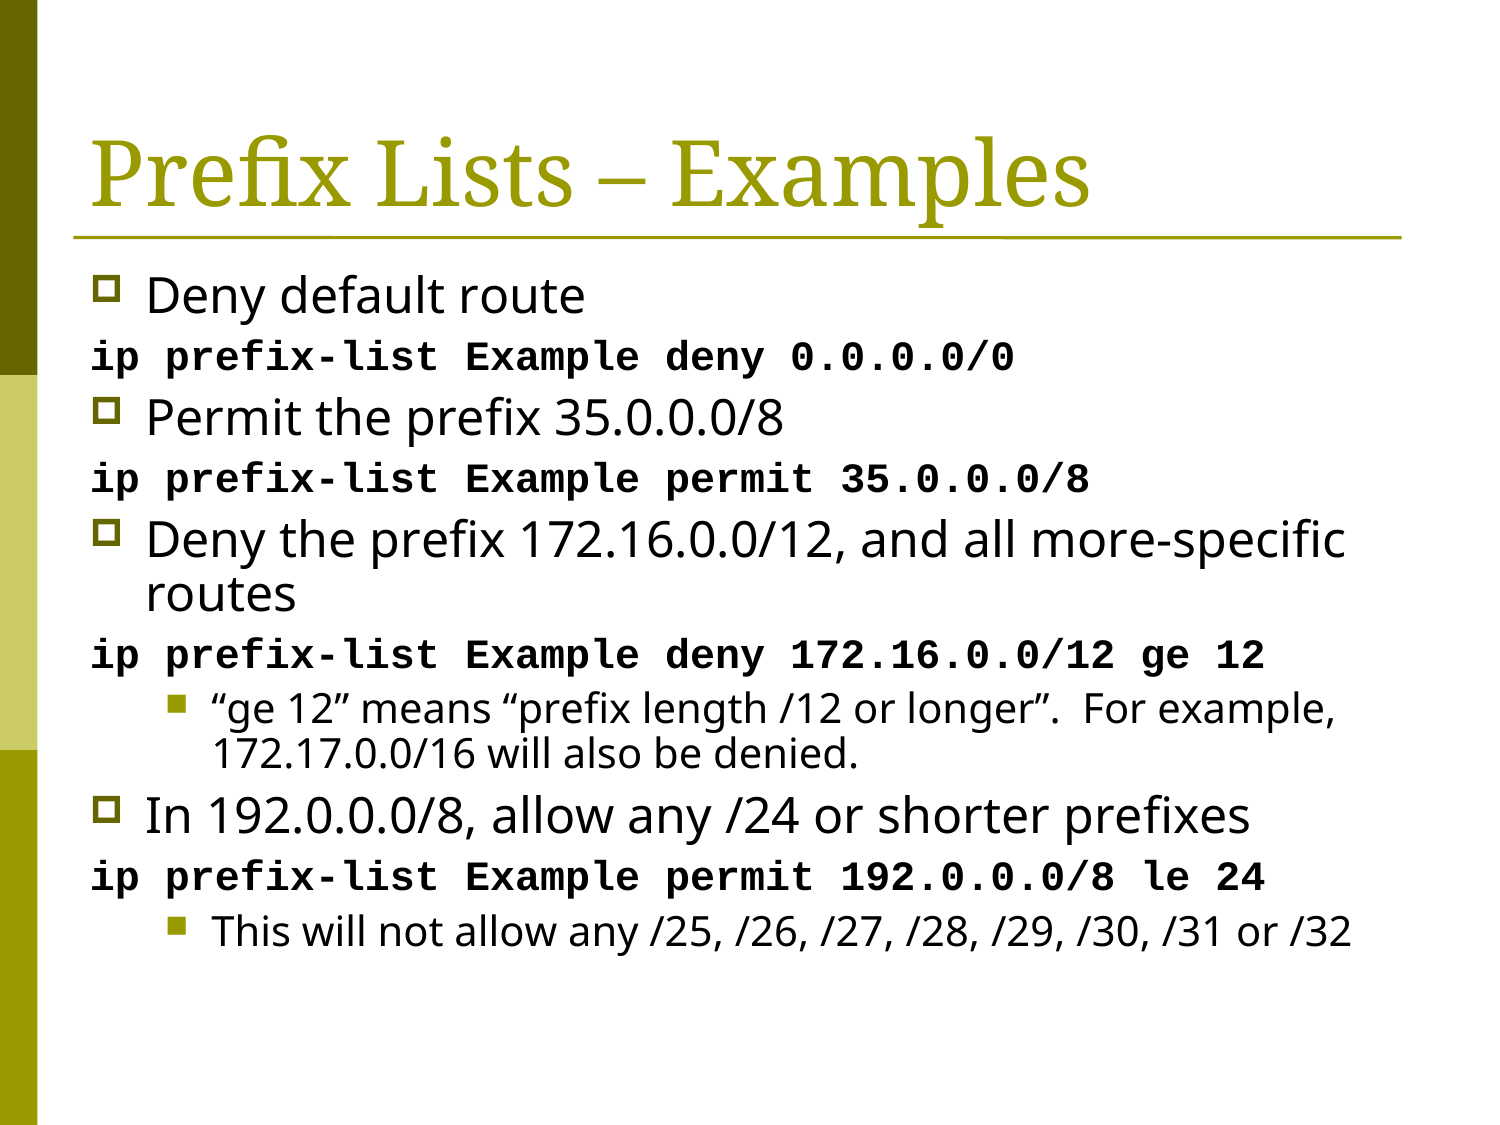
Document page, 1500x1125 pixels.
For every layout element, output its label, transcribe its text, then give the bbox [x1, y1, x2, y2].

title Prefix Lists – Examples [75, 45, 1426, 233]
list Deny default route ip prefix-list Example deny 0.0.0.0/0 Permit the prefix 35.0.0.0/8 ip prefix-list Example permit 35.0.0.0/8 Deny the prefix 172.16.0.0/12, and all more-specific routes ip prefix-list Example deny 172.16.0.0/12 ge 12 “ge 12” means “prefix length /12 or longer”. For example, 172.17.0.0/16 will also be denied. In 192.0.0.0/8, allow any /24 or shorter prefixes ip prefix-list Example permit 192.0.0.0/8 le 24 This will not allow any /25, /26, /27, /28, /29, /30, /31 or /32 [75, 262, 1426, 1063]
